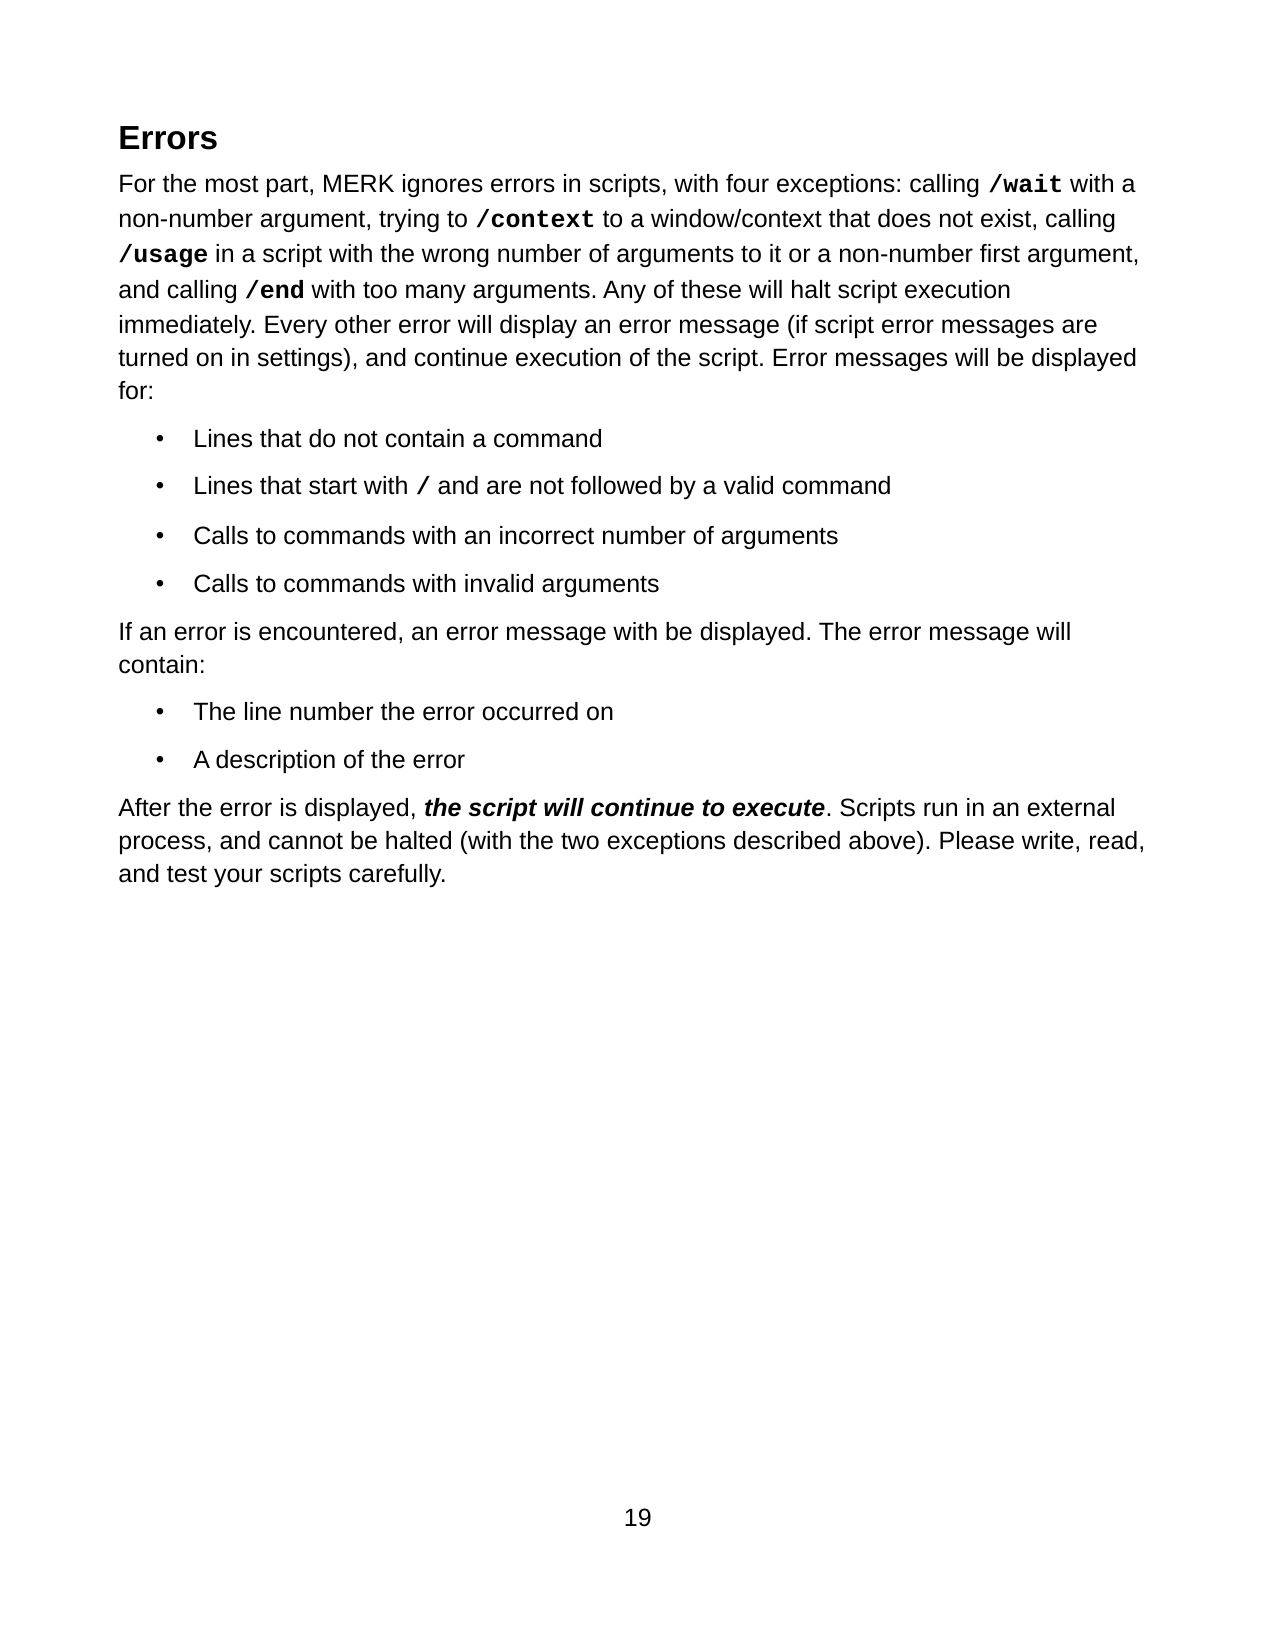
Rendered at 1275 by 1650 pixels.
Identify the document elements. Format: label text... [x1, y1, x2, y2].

list Calls to commands with an incorrect number of arguments [156, 521, 1157, 550]
list The line number the error occurred on [156, 697, 1157, 726]
text If an error is encountered, an error message with be displayed. The error message will contain: [118, 617, 1157, 678]
text For the most part, MERK ignores errors in scripts, with four exceptions: calling /wait with a non-number argument, trying to /context to a window/context that does not exist, calling /usage in a script with the wrong number of arguments to it or a non-number first argument, and calling /end with too many arguments. Any of these will halt script execution immediately. Every other error will display an error message (if script error messages are turned on in settings), and continue execution of the script. Error messages will be displayed for: [118, 169, 1157, 405]
list Calls to commands with invalid arguments [156, 569, 1157, 598]
list A description of the error [156, 745, 1157, 774]
subtitle Errors [118, 118, 1157, 157]
text After the error is displayed, the script will continue to execute. Scripts run in an external process, and cannot be halted (with the two exceptions described above). Please write, read, and test your scripts carefully. [118, 793, 1157, 888]
list Lines that start with / and are not followed by a valid command [156, 471, 1157, 502]
list Lines that do not contain a command [156, 423, 1157, 452]
